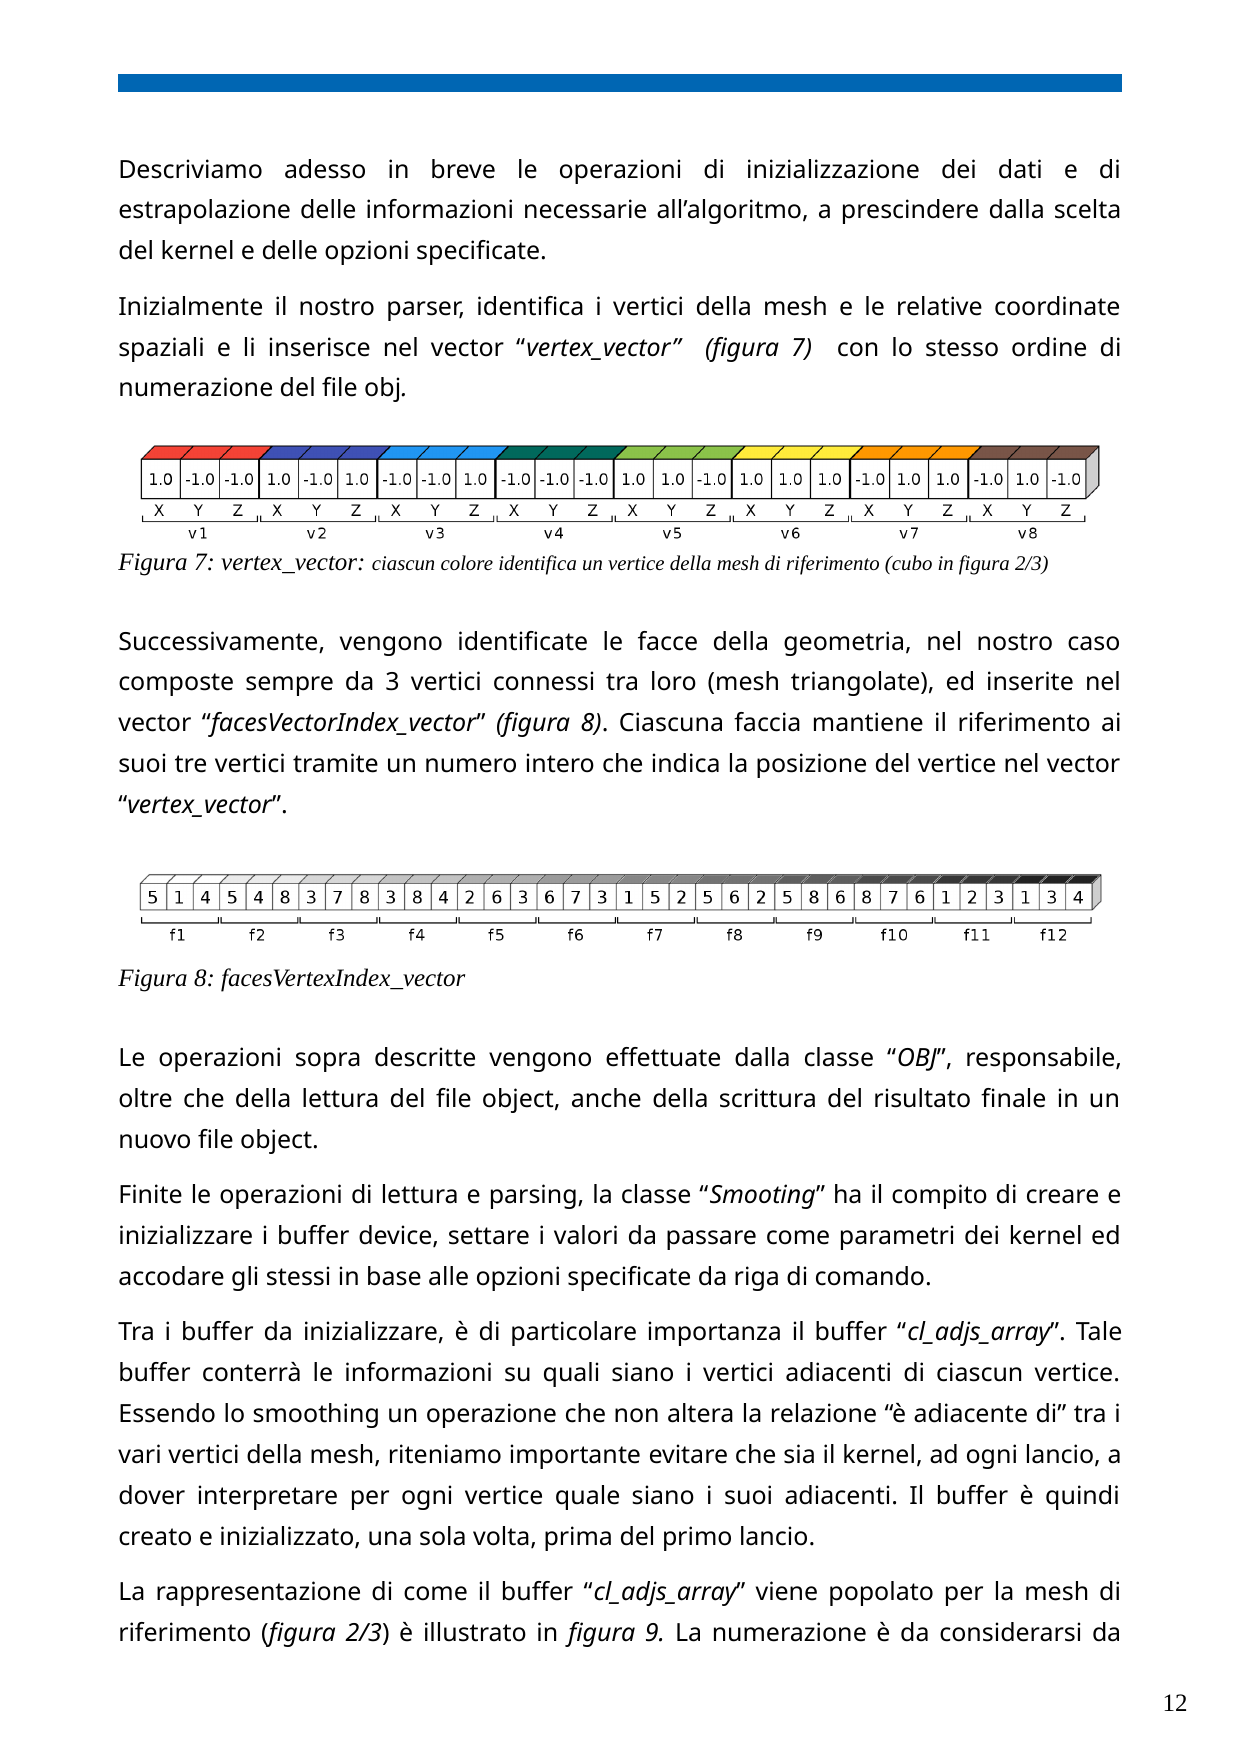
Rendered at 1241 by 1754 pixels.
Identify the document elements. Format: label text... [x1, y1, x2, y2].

text Descriviamo adesso in breve le operazioni di inizializzazione dei dati e di estrapolazione delle informazioni necessarie all’algoritmo, a prescindere dalla scelta del kernel e delle opzioni specificate. [118, 151, 1122, 267]
text [118, 425, 1122, 437]
picture [118, 437, 1123, 542]
picture [118, 854, 1123, 958]
text [118, 842, 1122, 854]
text Inizialmente il nostro parser, identifica i vertici della mesh e le relative coordinate spaziali e li inserisce nel vector “vertex_vector” (figura 7) con lo stesso ordine di numerazione del file obj. [118, 288, 1122, 404]
text Figura 8: facesVertexIndex_vector [118, 958, 1122, 992]
text Figura 7: vertex_vector: ciascun colore identifica un vertice della mesh di riferimento (cubo in figura 2/3) [118, 542, 1122, 576]
text Successivamente, vengono identificate le facce della geometria, nel nostro caso composte sempre da 3 vertici connessi tra loro (mesh triangolate), ed inserite nel vector “facesVectorIndex_vector” (figura 8). Ciascuna faccia mantiene il riferimento ai suoi tre vertici tramite un numero intero che indica la posizione del vertice nel vector “vertex_vector”. [118, 576, 1122, 821]
text La rappresentazione di come il buffer “cl_adjs_array” viene popolato per la mesh di riferimento (figura 2/3) è illustrato in figura 9. La numerazione è da considerarsi da [118, 1573, 1122, 1648]
text Tra i buffer da inizializzare, è di particolare importanza il buffer “cl_adjs_array”. Tale buffer conterrà le informazioni su quali siano i vertici adiacenti di ciascun vertice. Essendo lo smoothing un operazione che non altera la relazione “è adiacente di” tra i vari vertici della mesh, riteniamo importante evitare che sia il kernel, ad ogni lancio, a dover interpretare per ogni vertice quale siano i suoi adiacenti. Il buffer è quindi creato e inizializzato, una sola volta, prima del primo lancio. [118, 1314, 1122, 1552]
text Le operazioni sopra descritte vengono effettuate dalla classe “OBJ”, responsabile, oltre che della lettura del file object, anche della scrittura del risultato finale in un nuovo file object. [118, 992, 1122, 1156]
text Finite le operazioni di lettura e parsing, la classe “Smooting” ha il compito di creare e inizializzare i buffer device, settare i valori da passare come parametri dei kernel ed accodare gli stessi in base alle opzioni specificate da riga di comando. [118, 1177, 1122, 1293]
